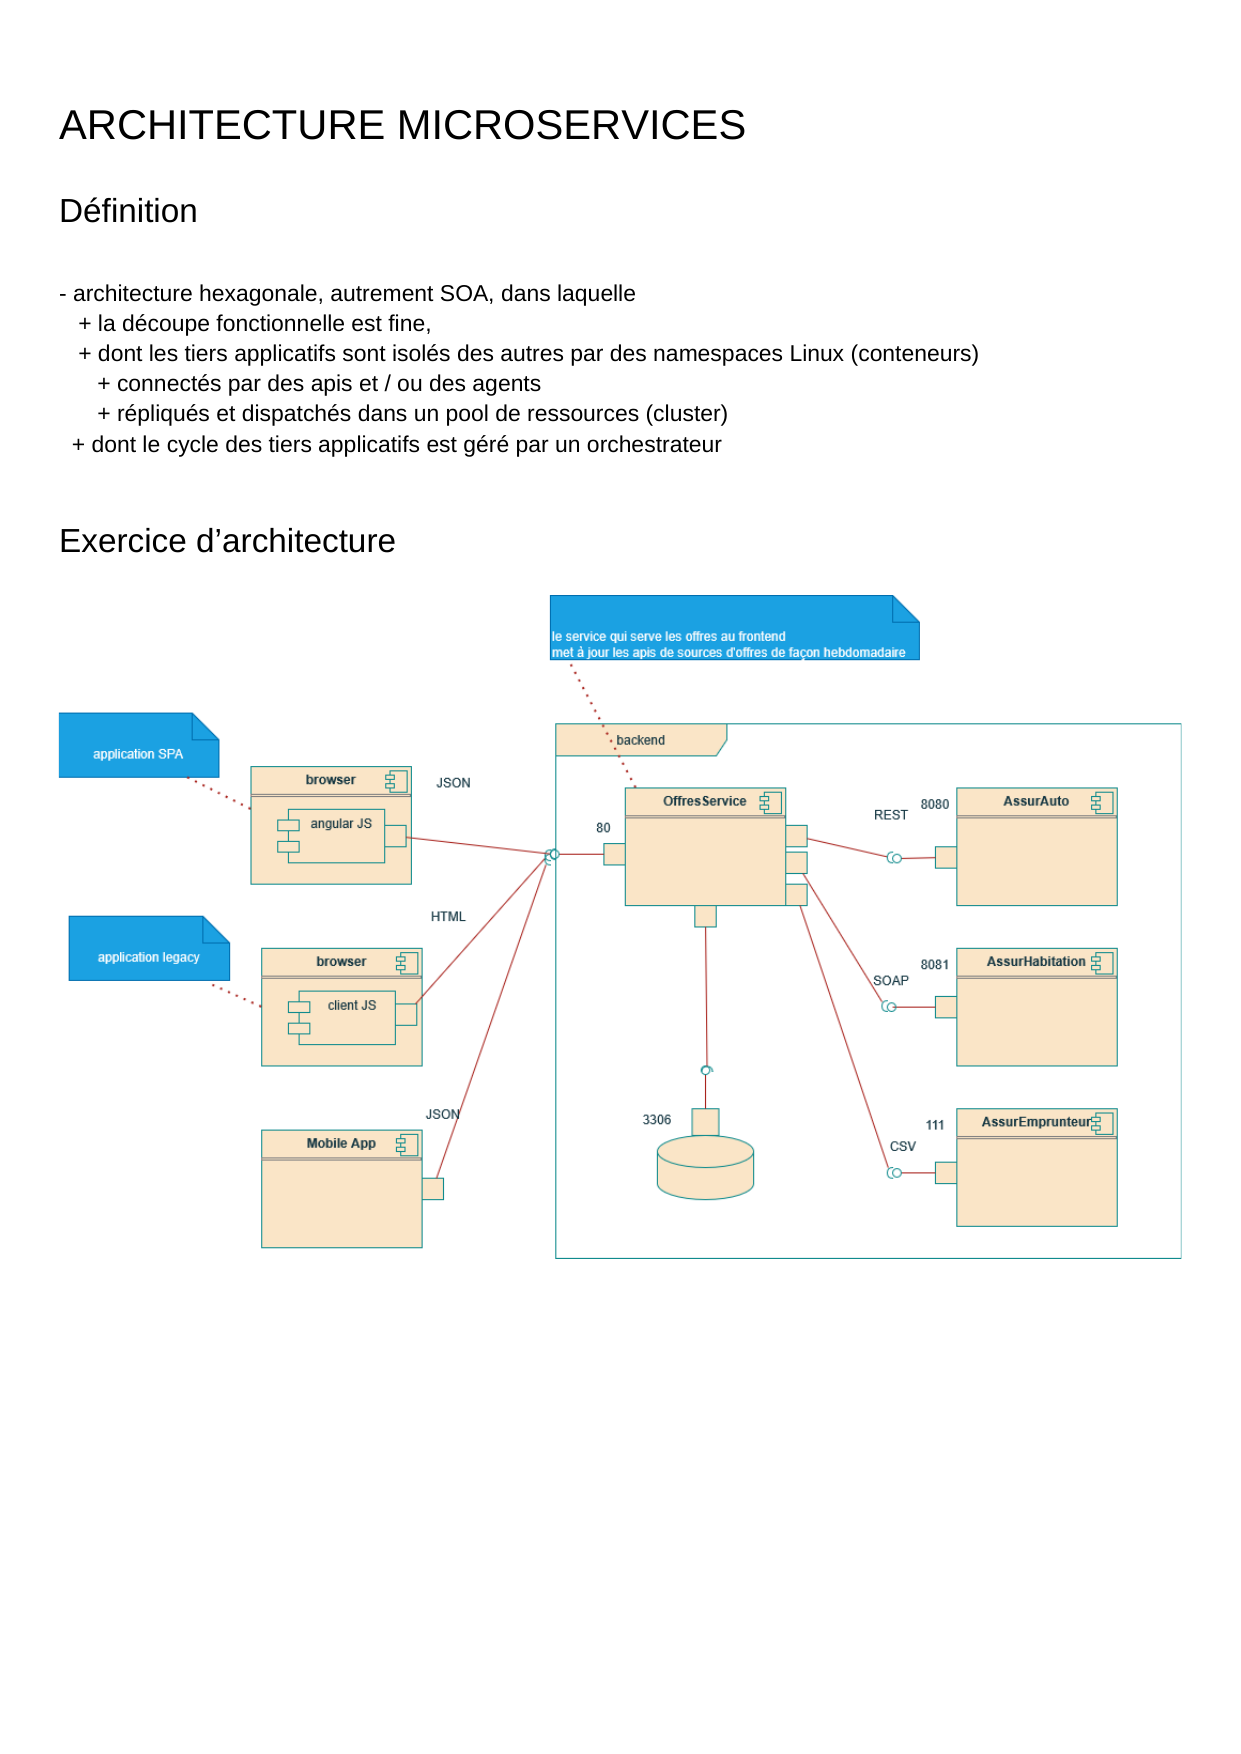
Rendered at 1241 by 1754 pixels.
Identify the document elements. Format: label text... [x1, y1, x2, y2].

text + la découpe fonctionnelle est fine, [59, 310, 1181, 336]
text Exercice d’architecture [59, 521, 1181, 560]
picture [58, 595, 1182, 1259]
text + répliqués et dispatchés dans un pool de ressources (cluster) [59, 400, 1181, 427]
text + connectés par des apis et / ou des agents [59, 370, 1181, 397]
subtitle ARCHITECTURE MICROSERVICES [59, 101, 1181, 148]
text + dont le cycle des tiers applicatifs est géré par un orchestrateur [59, 431, 1181, 457]
text - architecture hexagonale, autrement SOA, dans laquelle [59, 279, 1181, 306]
text + dont les tiers applicatifs sont isolés des autres par des namespaces Linux (conteneurs) [59, 340, 1181, 366]
text Définition [59, 191, 1181, 230]
